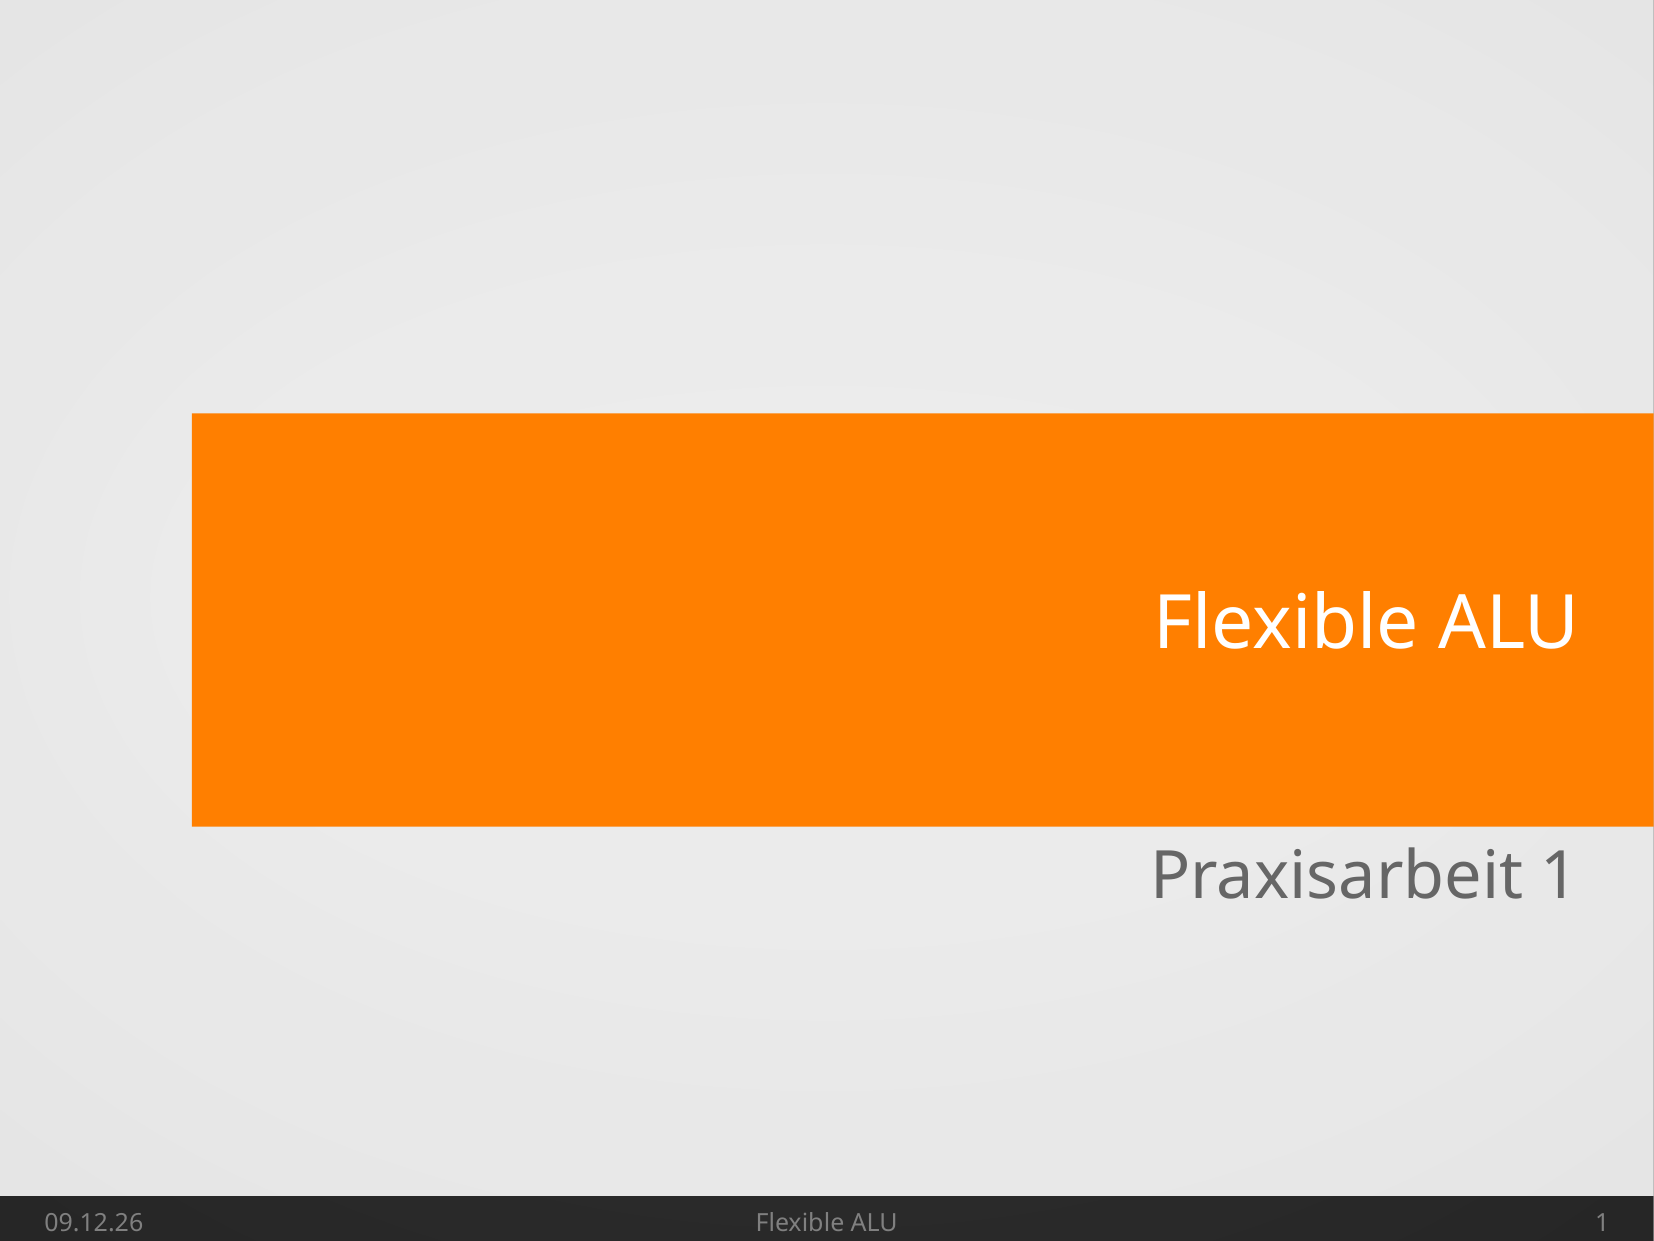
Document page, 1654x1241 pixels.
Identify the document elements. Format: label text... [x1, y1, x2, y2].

title Flexible ALU [221, 427, 1580, 812]
list Praxisarbeit 1 [221, 826, 1580, 1241]
